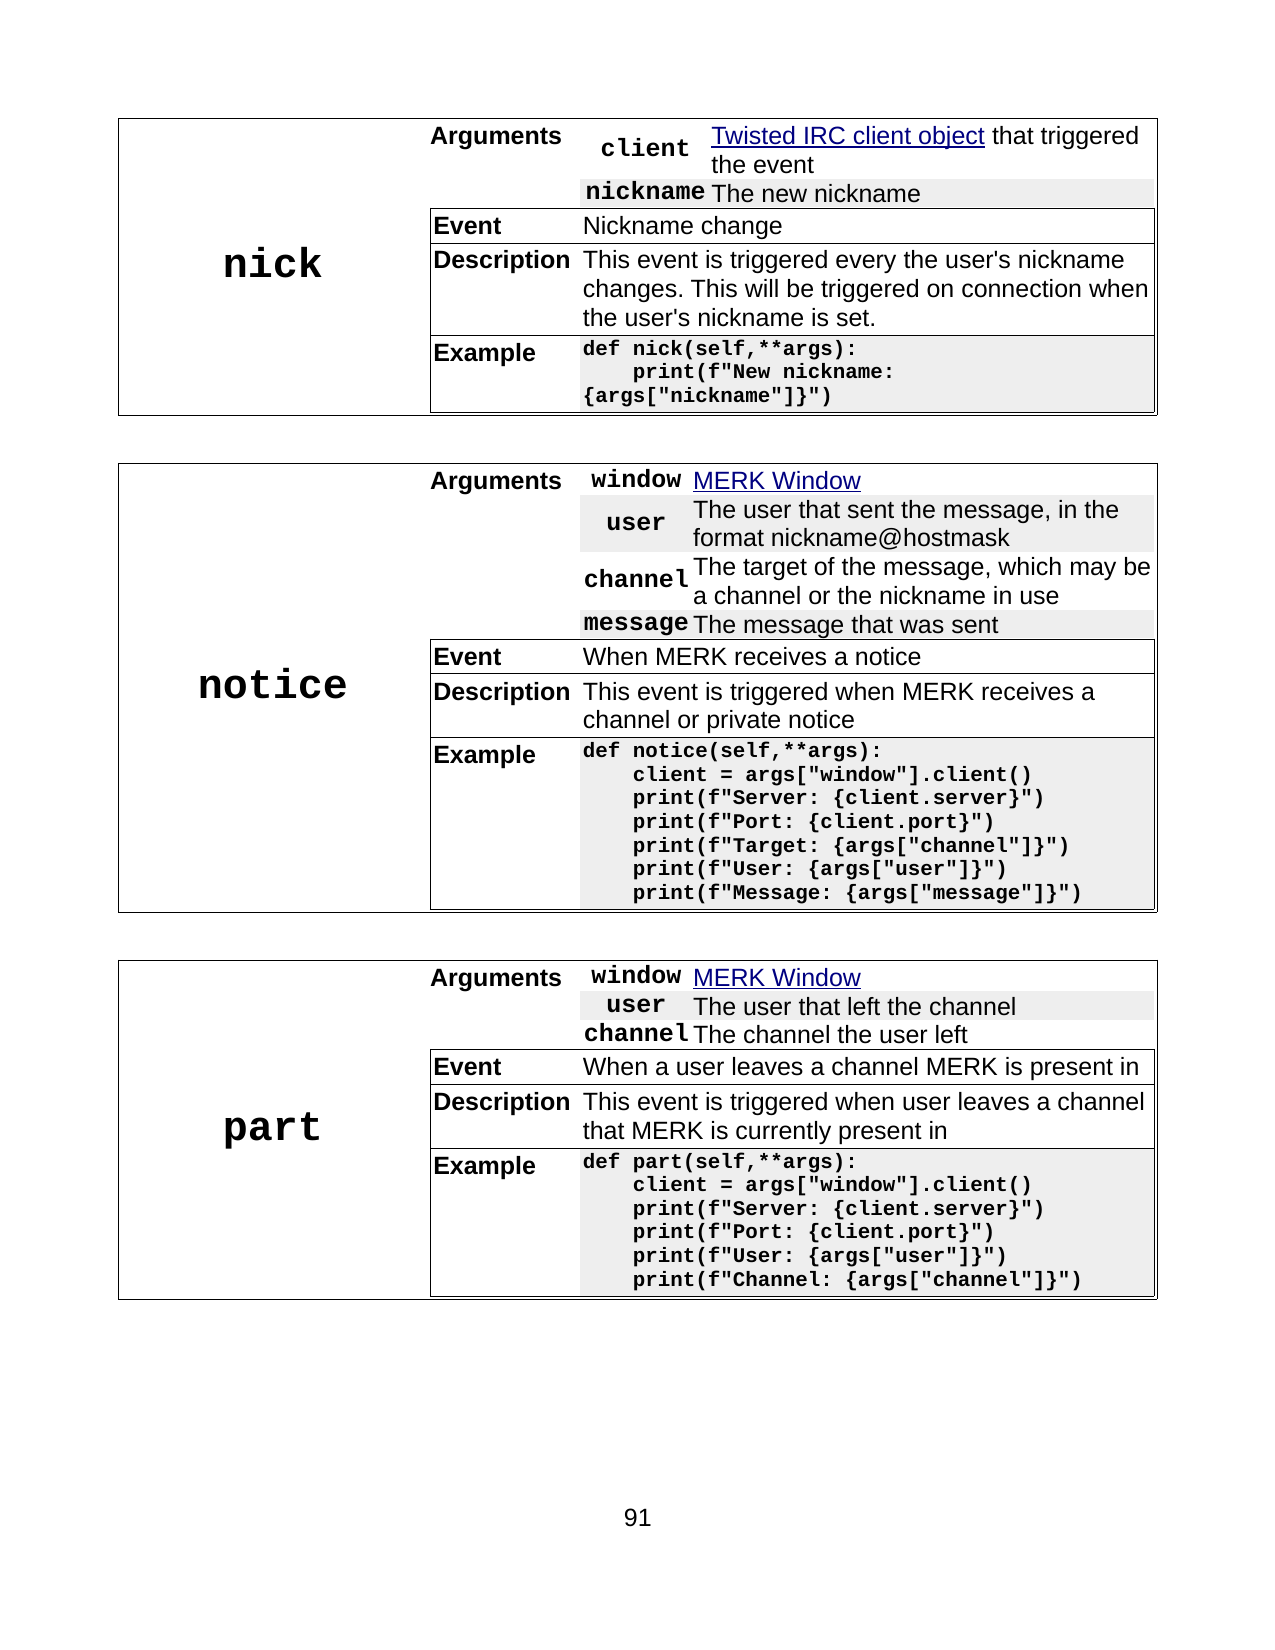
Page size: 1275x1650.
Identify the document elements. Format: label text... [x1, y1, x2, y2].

table_header Twisted IRC client object that triggered the event [711, 121, 1154, 179]
table_cell channel [580, 552, 693, 610]
table_header [427, 464, 1157, 912]
table_cell nickname [580, 179, 711, 207]
table_cell This event is triggered every the user's nickname changes. This will be triggered on connection when the user's nickname is set. [580, 244, 1154, 335]
table_cell Example [431, 738, 579, 909]
table_cell Description [431, 674, 579, 737]
table_header part [119, 961, 427, 1299]
table_cell Event [431, 209, 579, 242]
table_header window [580, 466, 693, 495]
table_cell This event is triggered when MERK receives a channel or private notice [580, 674, 1154, 737]
table_cell Event [431, 1050, 579, 1084]
table_cell Description [431, 1085, 579, 1147]
table_cell Description [431, 244, 579, 335]
table_cell When a user leaves a channel MERK is present in [580, 1050, 1154, 1084]
table_cell channel [580, 1020, 693, 1049]
table_header nick [119, 119, 427, 415]
table_header client [580, 121, 711, 179]
table_cell def notice(self,**args): client = args["window"].client() print(f"Server: {client.server}") print(f"Port: {client.port}") print(f"Target: {args["channel"]}") print(f"User: {args["user"]}") print(f"Message: {args["message"]}") [580, 738, 1154, 909]
table_cell The user that left the channel [693, 991, 1154, 1020]
table_cell The user that sent the message, in the format nickname@hostmask [693, 495, 1154, 552]
table_cell This event is triggered when user leaves a channel that MERK is currently present in [580, 1085, 1154, 1147]
table_cell The channel the user left [693, 1020, 1154, 1049]
table_cell Nickname change [580, 209, 1154, 242]
table_cell user [580, 495, 693, 552]
table_header notice [119, 464, 427, 912]
table_header MERK Window [693, 466, 1154, 495]
table_header [427, 119, 1157, 415]
table_cell user [580, 991, 693, 1020]
table_cell The new nickname [711, 179, 1154, 207]
table_cell def part(self,**args): client = args["window"].client() print(f"Server: {client.server}") print(f"Port: {client.port}") print(f"User: {args["user"]}") print(f"Channel: {args["channel"]}") [580, 1149, 1154, 1296]
table_header Arguments [430, 121, 579, 207]
table_cell The target of the message, which may be a channel or the nickname in use [693, 552, 1154, 610]
table_header [427, 961, 1157, 1299]
table_cell Event [431, 640, 579, 673]
table_header window [580, 963, 693, 991]
table_cell When MERK receives a notice [580, 640, 1154, 673]
table_cell message [580, 610, 693, 638]
table_header Arguments [430, 963, 579, 1049]
table_cell Example [431, 1149, 579, 1296]
table_header Arguments [430, 466, 579, 638]
table_cell def nick(self,**args): print(f"New nickname: {args["nickname"]}") [580, 336, 1154, 412]
table_header MERK Window [693, 963, 1154, 991]
table_cell The message that was sent [693, 610, 1154, 638]
table_cell Example [431, 336, 579, 412]
